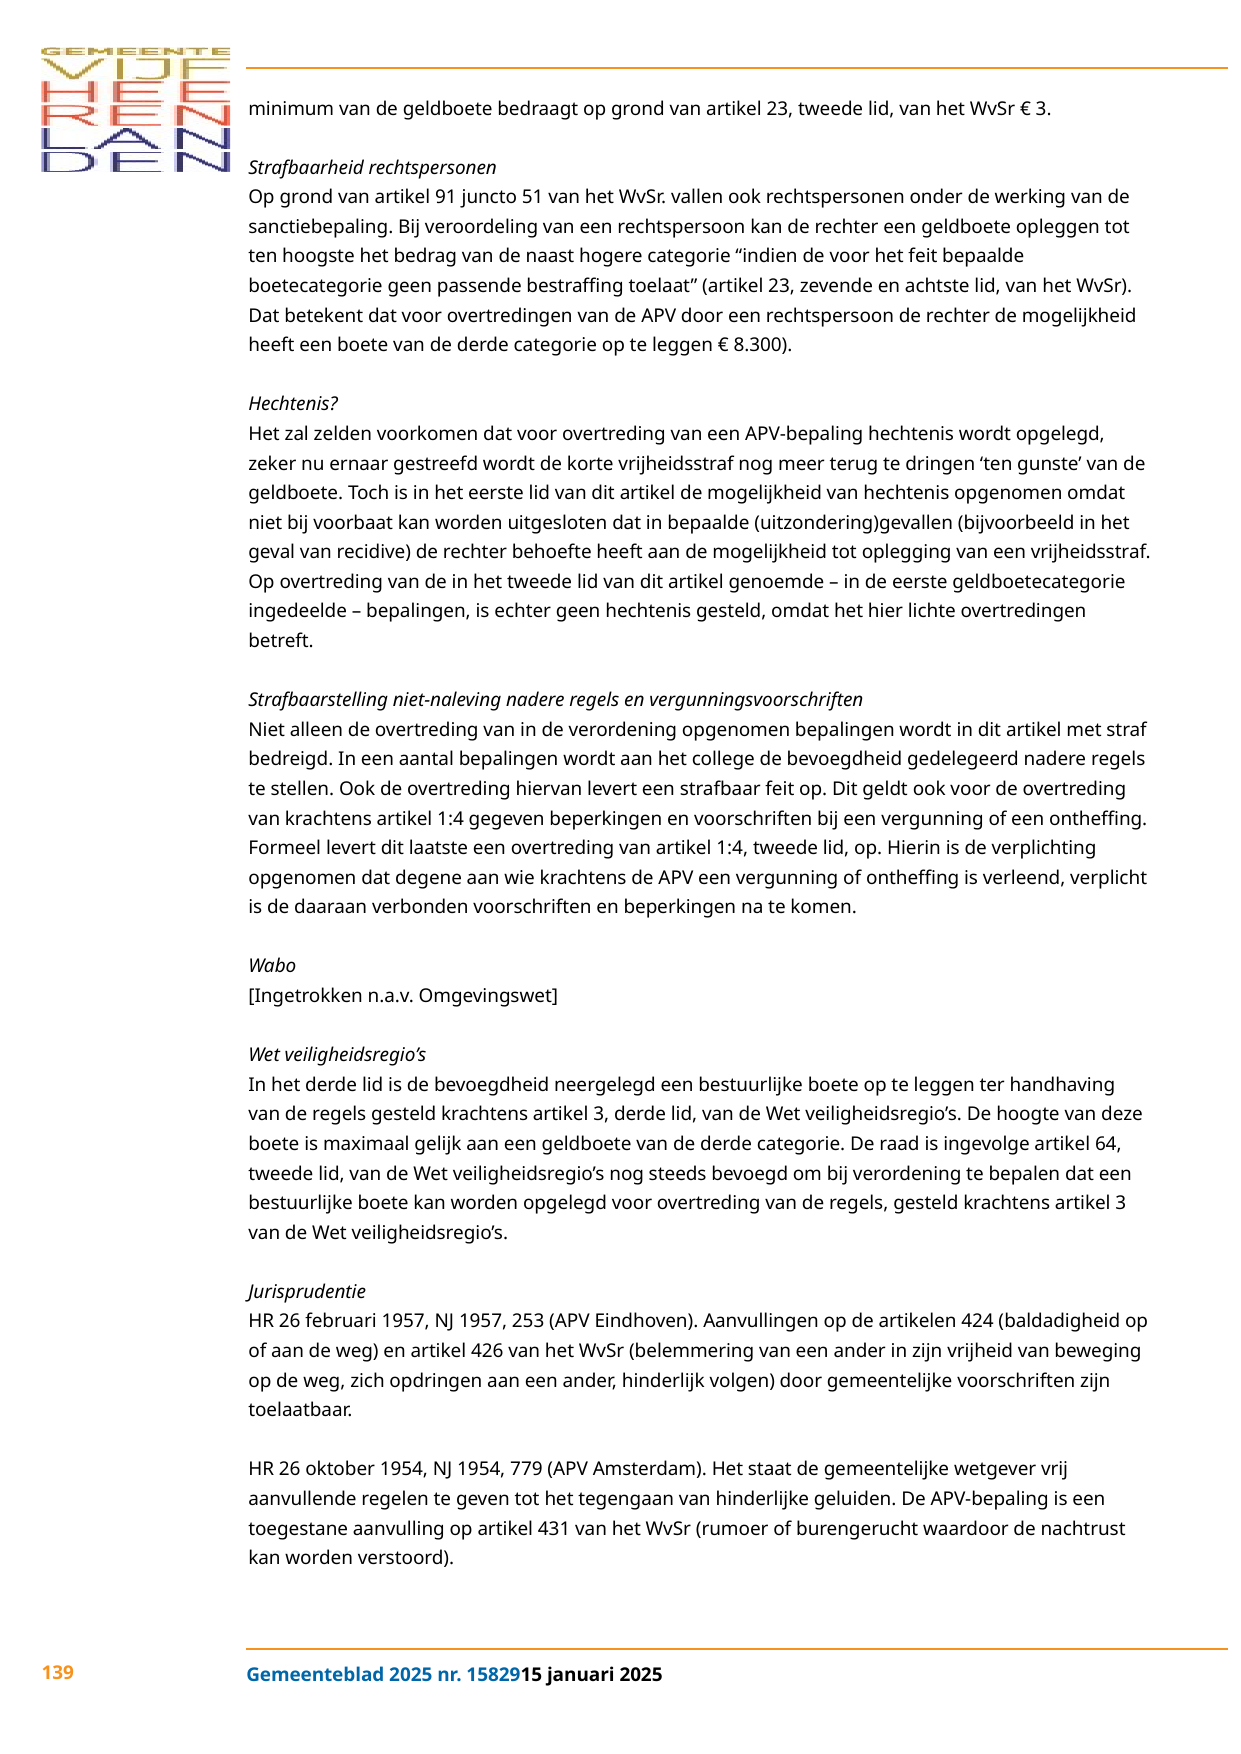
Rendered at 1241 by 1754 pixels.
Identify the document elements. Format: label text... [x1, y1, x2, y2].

text Het zal zelden voorkomen dat voor overtreding van een APV-bepaling hechtenis wordt opgelegd, zeker nu ernaar gestreefd wordt de korte vrijheidsstraf nog meer terug te dringen ‘ten gunste’ van de geldboete. Toch is in het eerste lid van dit artikel de mogelijkheid van hechtenis opgenomen omdat niet bij voorbaat kan worden uitgesloten dat in bepaalde (uitzondering)gevallen (bijvoorbeeld in het geval van recidive) de rechter behoefte heeft aan de mogelijkheid tot oplegging van een vrijheidsstraf. [248, 420, 1152, 564]
text Niet alleen de overtreding van in de verordening opgenomen bepalingen wordt in dit artikel met straf bedreigd. In een aantal bepalingen wordt aan het college de bevoegdheid gedelegeerd nadere regels te stellen. Ook de overtreding hiervan levert een strafbaar feit op. Dit geldt ook voor de overtreding van krachtens artikel 1:4 gegeven beperkingen en voorschriften bij een vergunning of een ontheffing. Formeel levert dit laatste een overtreding van artikel 1:4, tweede lid, op. Hierin is de verplichting opgenomen dat degene aan wie krachtens de APV een vergunning of ontheffing is verleend, verplicht is de daaraan verbonden voorschriften en beperkingen na te komen. [248, 716, 1152, 919]
text HR 26 oktober 1954, NJ 1954, 779 (APV Amsterdam). Het staat de gemeentelijke wetgever vrij aanvullende regelen te geven tot het tegengaan van hinderlijke geluiden. De APV-bepaling is een toegestane aanvulling op artikel 431 van het WvSr (rumoer of burengerucht waardoor de nachtrust kan worden verstoord). [248, 1456, 1152, 1570]
text In het derde lid is de bevoegdheid neergelegd een bestuurlijke boete op te leggen ter handhaving van de regels gesteld krachtens artikel 3, derde lid, van de Wet veiligheidsregio’s. De hoogte van deze boete is maximaal gelijk aan een geldboete van de derde categorie. De raad is ingevolge artikel 64, tweede lid, van de Wet veiligheidsregio’s nog steeds bevoegd om bij verordening te bepalen dat een bestuurlijke boete kan worden opgelegd voor overtreding van de regels, gesteld krachtens artikel 3 van de Wet veiligheidsregio’s. [248, 1071, 1152, 1245]
text HR 26 februari 1957, NJ 1957, 253 (APV Eindhoven). Aanvullingen op de artikelen 424 (baldadigheid op of aan de weg) en artikel 426 van het WvSr (belemmering van een ander in zijn vrijheid van beweging op de weg, zich opdringen aan een ander, hinderlijk volgen) door gemeentelijke voorschriften zijn toelaatbaar. [248, 1308, 1152, 1422]
text Strafbaarheid rechtspersonen [248, 154, 1152, 180]
text Wabo [248, 953, 1152, 978]
text Strafbaarstelling niet-naleving nadere regels en vergunningsvoorschriften [248, 686, 1152, 712]
text minimum van de geldboete bedraagt op grond van artikel 23, tweede lid, van het WvSr € 3. [248, 95, 1152, 121]
text Jurisprudentie [248, 1278, 1152, 1304]
text Op overtreding van de in het tweede lid van dit artikel genoemde – in de eerste geldboetecategorie ingedeelde – bepalingen, is echter geen hechtenis gesteld, omdat het hier lichte overtredingen betreft. [248, 568, 1152, 653]
picture [41, 47, 231, 172]
text Wet veiligheidsregio’s [248, 1041, 1152, 1067]
text Op grond van artikel 91 juncto 51 van het WvSr. vallen ook rechtspersonen onder de werking van de sanctiebepaling. Bij veroordeling van een rechtspersoon kan de rechter een geldboete opleggen tot ten hoogste het bedrag van de naast hogere categorie “indien de voor het feit bepaalde boetecategorie geen passende bestraffing toelaat” (artikel 23, zevende en achtste lid, van het WvSr). Dat betekent dat voor overtredingen van de APV door een rechtspersoon de rechter de mogelijkheid heeft een boete van de derde categorie op te leggen € 8.300). [248, 183, 1152, 357]
text Hechtenis? [248, 391, 1152, 416]
text [Ingetrokken n.a.v. Omgevingswet] [248, 982, 1152, 1008]
